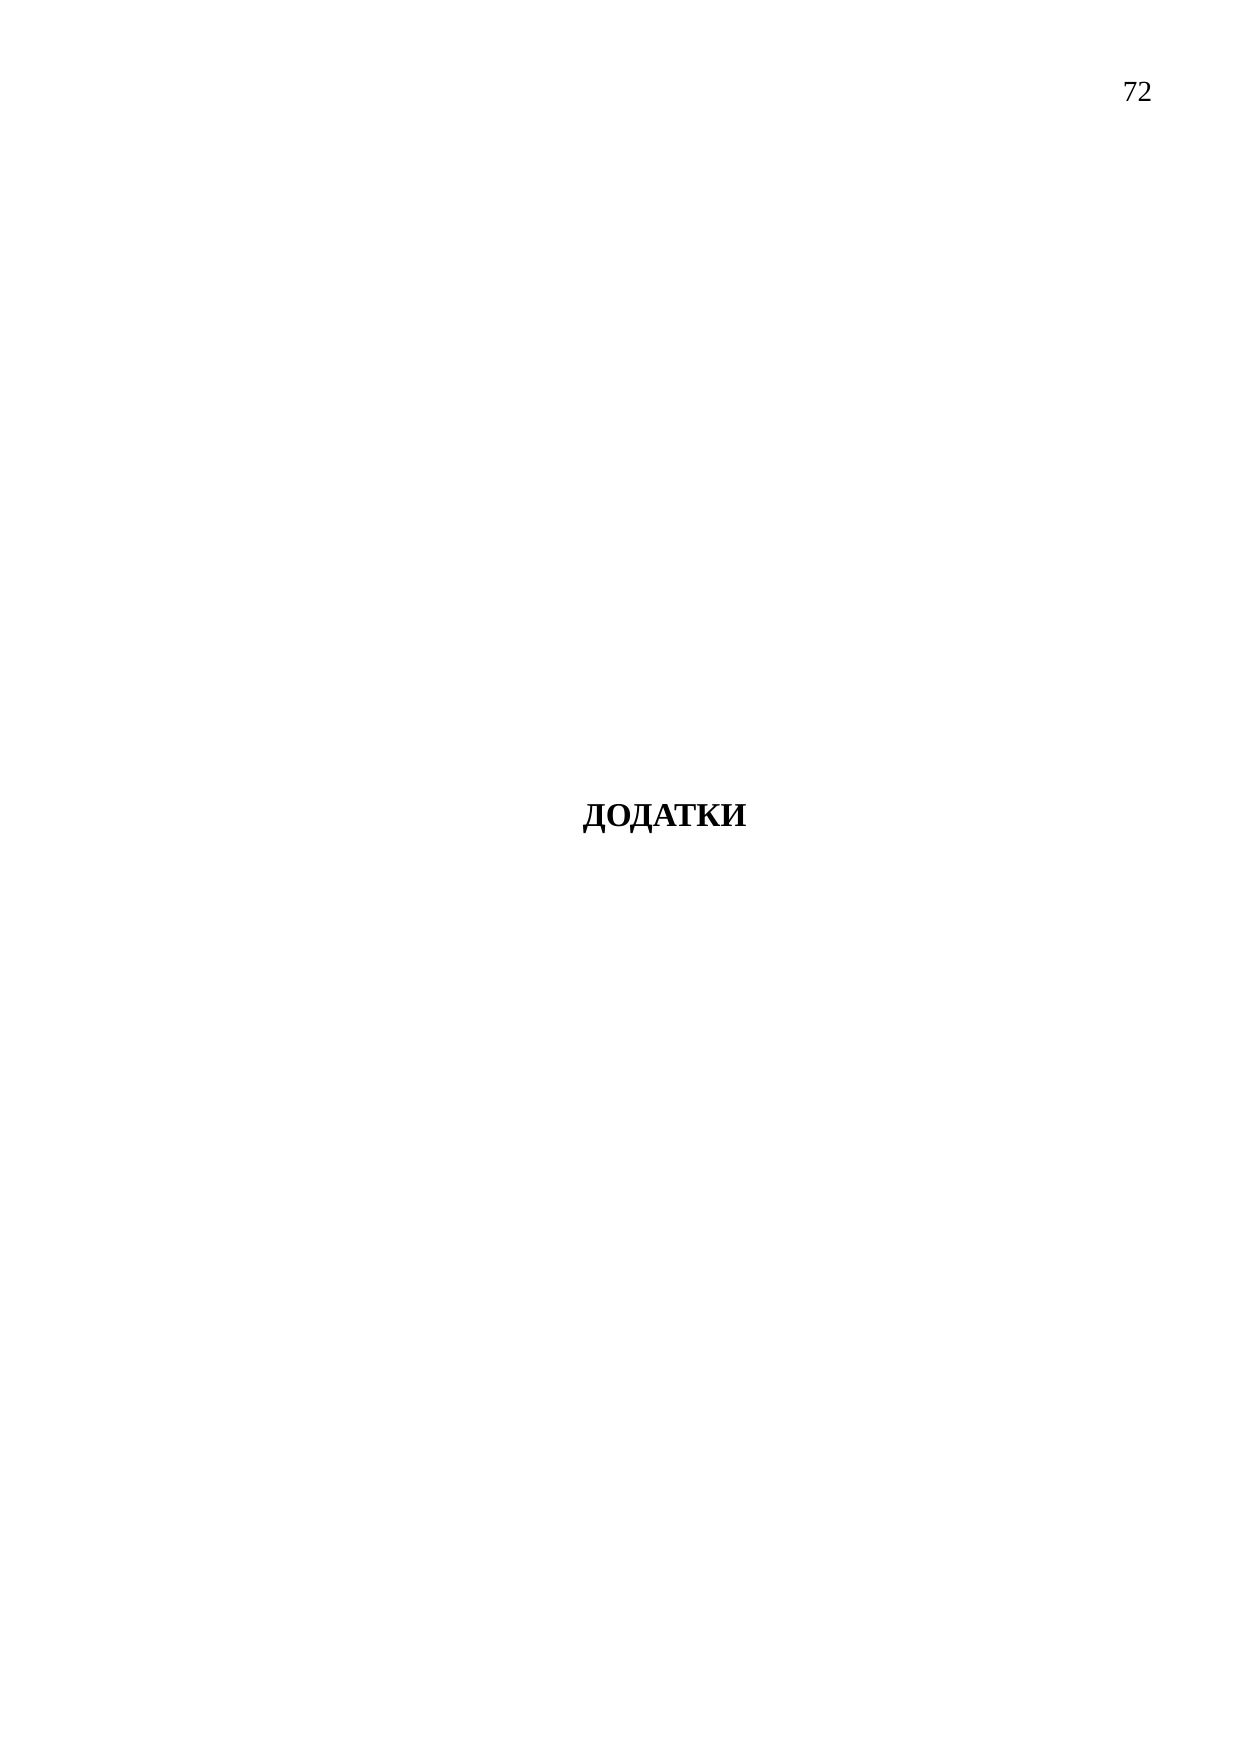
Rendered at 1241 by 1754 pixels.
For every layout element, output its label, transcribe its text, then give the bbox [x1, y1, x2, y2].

subtitle Додатки [177, 795, 1152, 833]
